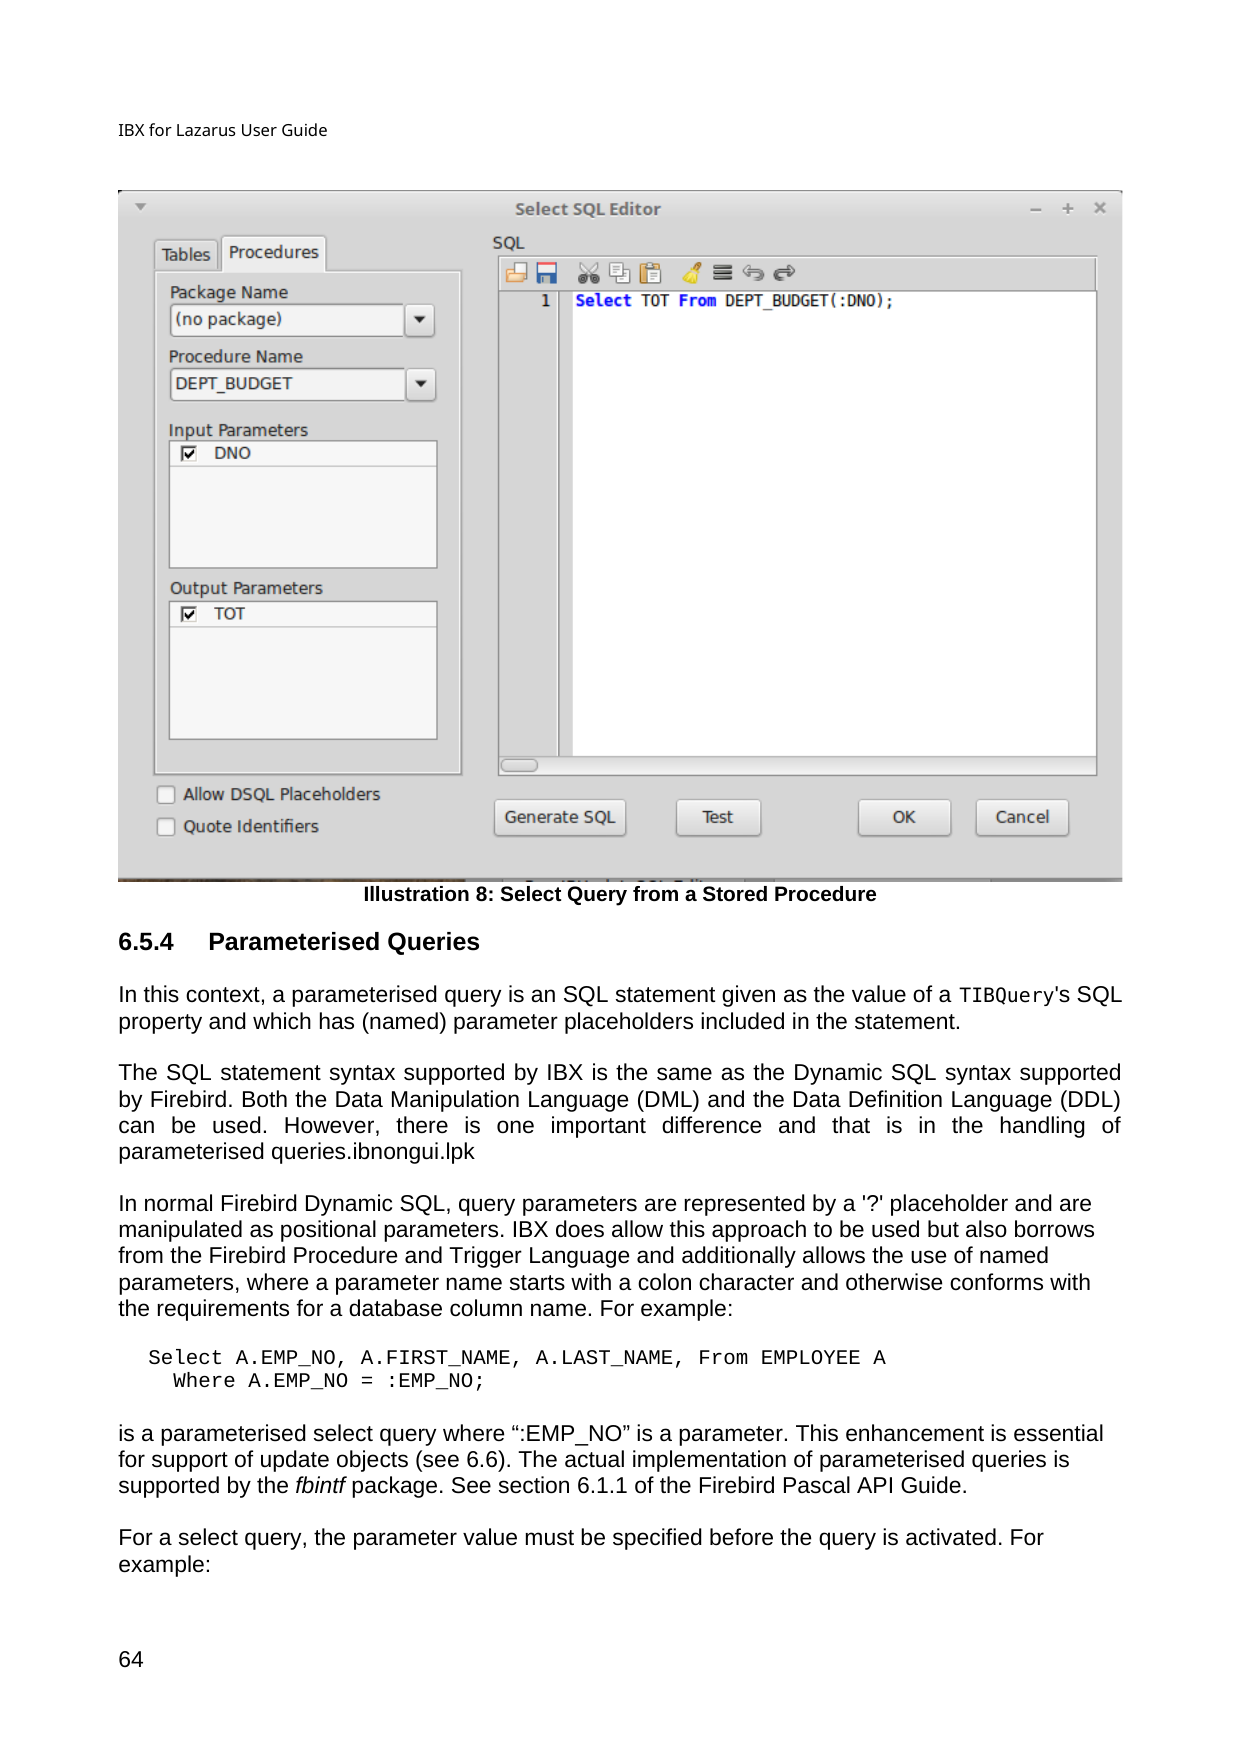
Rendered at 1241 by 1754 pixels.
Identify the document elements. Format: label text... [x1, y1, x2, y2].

text For a select query, the parameter value must be specified before the query is activated. For example: [118, 1524, 1122, 1577]
text Illustration 8: Select Query from a Stored Procedure [118, 882, 1122, 906]
text Where A.EMP_NO = :EMP_NO; [148, 1371, 1122, 1394]
text In normal Firebird Dynamic SQL, query parameters are represented by a '?' placeholder and are manipulated as positional parameters. IBX does allow this approach to be used but also borrows from the Firebird Procedure and Trigger Language and additionally allows the use of named parameters, where a parameter name starts with a colon character and otherwise conforms with the requirements for a database column name. For example: [118, 1189, 1122, 1321]
subtitle [118, 178, 1122, 190]
subtitle Parameterised Queries [118, 906, 1122, 956]
text The SQL statement syntax supported by IBX is the same as the Dynamic SQL syntax supported by Firebird. Both the Data Manipulation Language (DML) and the Data Definition Language (DDL) can be used. However, there is one important difference and that is in the handling of parameterised queries.ibnongui.lpk [118, 1059, 1122, 1164]
text In this context, a parameterised query is an SQL statement given as the value of a TIBQuery's SQL property and which has (named) parameter placeholders included in the statement. [118, 981, 1122, 1034]
text is a parameterised select query where “:EMP_NO” is a parameter. This enhancement is essential for support of update objects (see 6.6). The actual implementation of parameterised queries is supported by the fbintf package. See section 6.1.1 of the Firebird Pascal API Guide. [118, 1420, 1122, 1499]
text Select A.EMP_NO, A.FIRST_NAME, A.LAST_NAME, From EMPLOYEE A [148, 1347, 1122, 1371]
picture [118, 190, 1123, 882]
